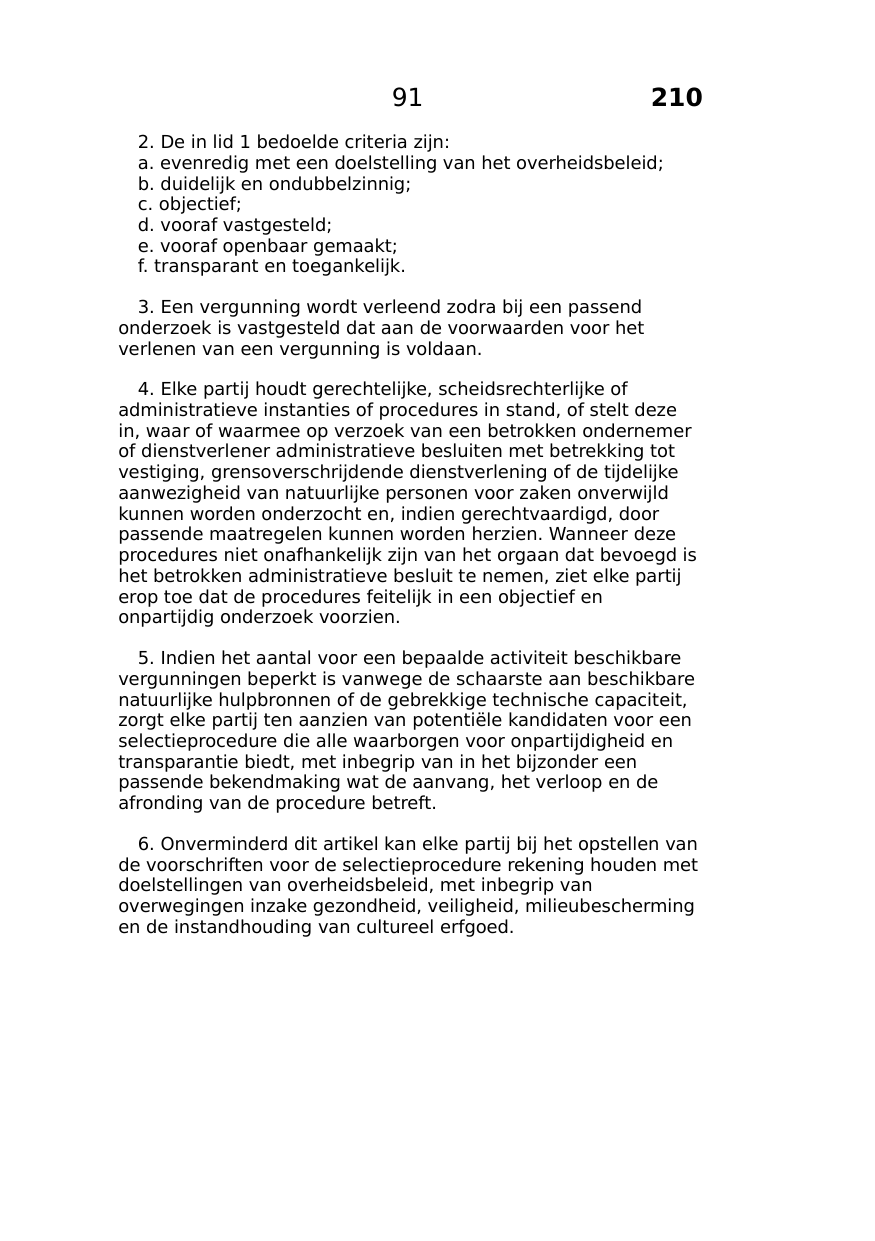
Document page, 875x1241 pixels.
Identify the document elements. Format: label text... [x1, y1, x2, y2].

text d. vooraf vastgesteld; [118, 215, 703, 236]
text 4. Elke partij houdt gerechtelijke, scheidsrechterlijke of administratieve instanties of procedures in stand, of stelt deze in, waar of waarmee op verzoek van een betrokken ondernemer of dienstverlener administratieve besluiten met betrekking tot vestiging, grensoverschrijdende dienstverlening of de tijdelijke aanwezigheid van natuurlijke personen voor zaken onverwijld kunnen worden onderzocht en, indien gerechtvaardigd, door passende maatregelen kunnen worden herzien. Wanneer deze procedures niet onafhankelijk zijn van het orgaan dat bevoegd is het betrokken administratieve besluit te nemen, ziet elke partij erop toe dat de procedures feitelijk in een objectief en onpartijdig onderzoek voorzien. [118, 379, 703, 628]
text a. evenredig met een doelstelling van het overheidsbeleid; [118, 153, 703, 173]
text 3. Een vergunning wordt verleend zodra bij een passend onderzoek is vastgesteld dat aan de voorwaarden voor het verlenen van een vergunning is voldaan. [118, 297, 703, 359]
text c. objectief; [118, 194, 703, 215]
text b. duidelijk en ondubbelzinnig; [118, 173, 703, 194]
text f. transparant en toegankelijk. [118, 256, 703, 277]
text e. vooraf openbaar gemaakt; [118, 236, 703, 256]
text 2. De in lid 1 bedoelde criteria zijn: [118, 132, 703, 153]
text 5. Indien het aantal voor een bepaalde activiteit beschikbare vergunningen beperkt is vanwege de schaarste aan beschikbare natuurlijke hulpbronnen of de gebrekkige technische capaciteit, zorgt elke partij ten aanzien van potentiële kandidaten voor een selectieprocedure die alle waarborgen voor onpartijdigheid en transparantie biedt, met inbegrip van in het bijzonder een passende bekendmaking wat de aanvang, het verloop en de afronding van de procedure betreft. [118, 648, 703, 814]
text 6. Onverminderd dit artikel kan elke partij bij het opstellen van de voorschriften voor de selectieprocedure rekening houden met doelstellingen van overheidsbeleid, met inbegrip van overwegingen inzake gezondheid, veiligheid, milieubescherming en de instandhouding van cultureel erfgoed. [118, 834, 703, 937]
